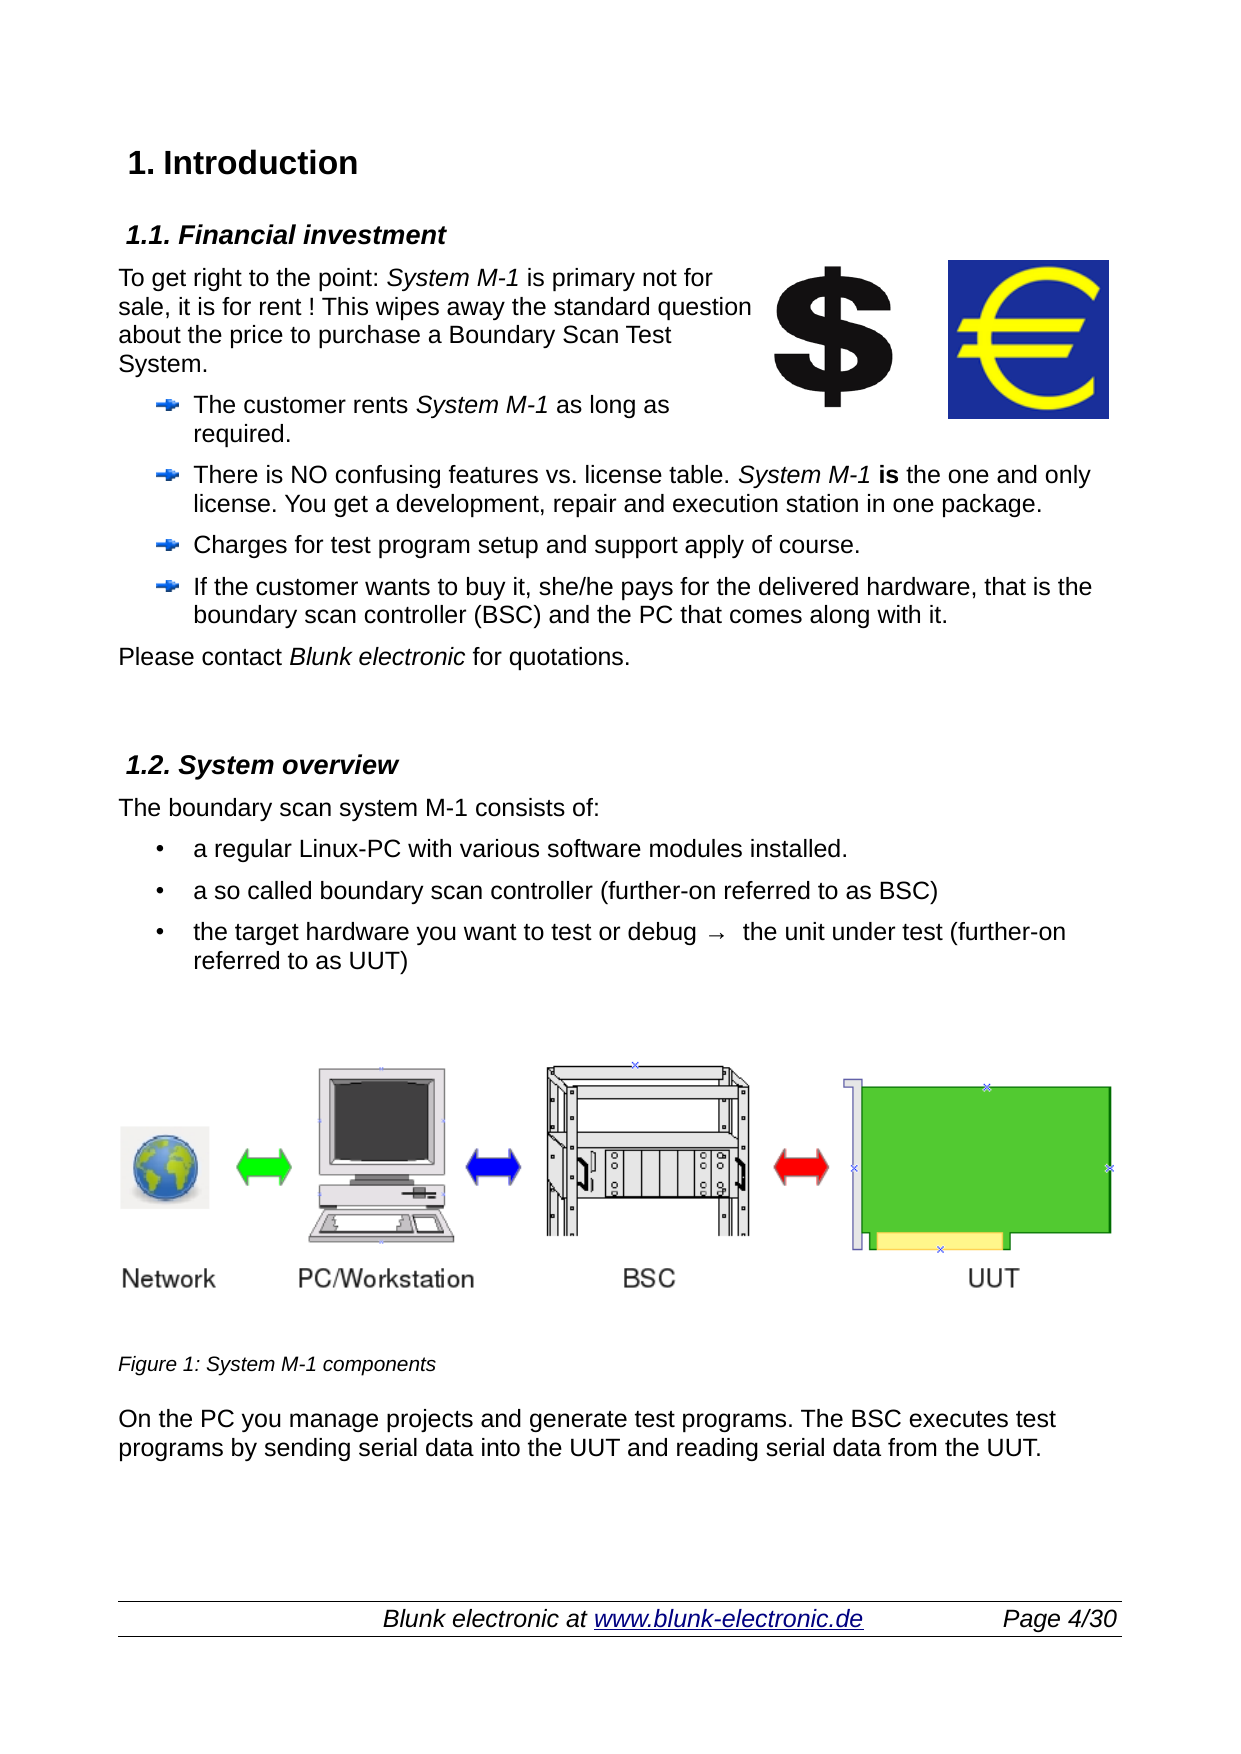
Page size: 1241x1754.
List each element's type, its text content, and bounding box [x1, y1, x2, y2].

picture [156, 469, 179, 481]
list a regular Linux-PC with various software modules installed. [156, 834, 1122, 863]
list There is NO confusing features vs. license table. System M-1 is the one and only license. You get a development, repair and execution station in one package. [156, 461, 1122, 518]
picture [156, 580, 179, 592]
picture [754, 260, 908, 412]
list a so called boundary scan controller (further-on referred to as BSC) [156, 876, 1122, 904]
text [908, 263, 948, 378]
subtitle Introduction [118, 143, 1122, 182]
text Please contact Blunk electronic for quotations. [118, 642, 1122, 671]
picture [118, 1057, 1123, 1298]
list Charges for test program setup and support apply of course. [156, 531, 1122, 559]
picture [156, 399, 179, 411]
text To get right to the point: System M-1 is primary not for sale, it is for rent ! This wipes away the standard question about the price to purchase a Boundary Scan Test System. [118, 263, 754, 378]
list the target hardware you want to test or debug → the unit under test (further-on referred to as UUT) [156, 917, 1122, 974]
picture [156, 539, 179, 551]
text Figure 1: System M-1 components [118, 1352, 1122, 1376]
subtitle Financial investment [118, 219, 1122, 251]
picture [948, 260, 1109, 419]
text On the PC you manage projects and generate test programs. The BSC executes test programs by sending serial data into the UUT and reading serial data from the UUT. [118, 1404, 1122, 1462]
list If the customer wants to buy it, she/he pays for the delivered hardware, that is the boundary scan controller (BSC) and the PC that comes along with it. [156, 572, 1122, 629]
text The boundary scan system M-1 consists of: [118, 793, 1122, 822]
list The customer rents System M-1 as long as required. [156, 391, 1122, 448]
subtitle System overview [118, 749, 1122, 781]
